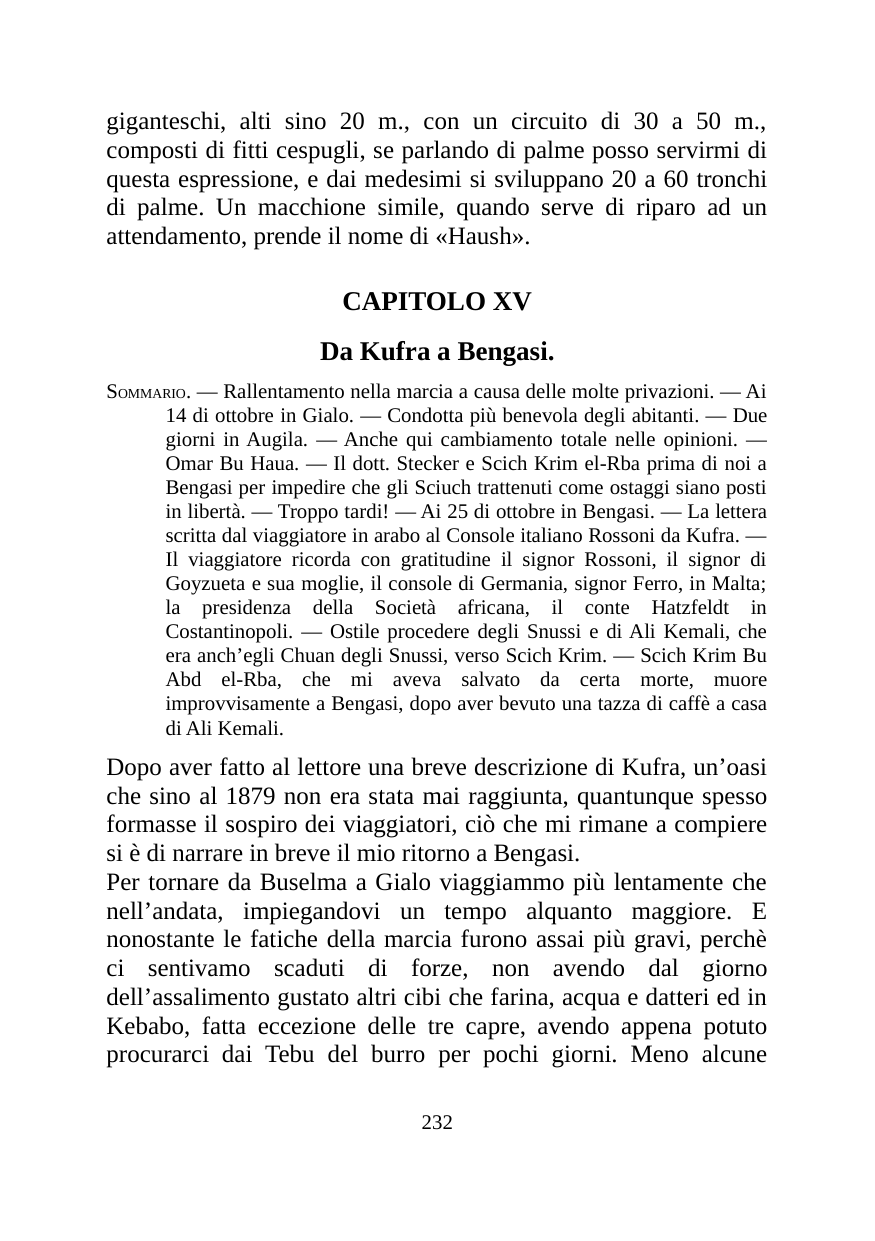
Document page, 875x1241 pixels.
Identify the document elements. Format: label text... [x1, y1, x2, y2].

text Sommario. — Rallentamento nella marcia a causa delle molte privazioni. — Ai 14 di ottobre in Gialo. — Condotta più benevola degli abitanti. — Due giorni in Augila. — Anche qui cambiamento totale nelle opinioni. — Omar Bu Haua. — Il dott. Stecker e Scich Krim el-Rba prima di noi a Bengasi per impedire che gli Sciuch trattenuti come ostaggi siano posti in libertà. — Troppo tardi! — Ai 25 di ottobre in Bengasi. — La lettera scritta dal viaggiatore in arabo al Console italiano Rossoni da Kufra. — Il viaggiatore ricorda con gratitudine il signor Rossoni, il signor di Goyzueta e sua moglie, il console di Germania, signor Ferro, in Malta; la presidenza della Società africana, il conte Hatzfeldt in Costantinopoli. — Ostile procedere degli Snussi e di Ali Kemali, che era anch’egli Chuan degli Snussi, verso Scich Krim. — Scich Krim Bu Abd el-Rba, che mi aveva salvato da certa morte, muore improvvisamente a Bengasi, dopo aver bevuto una tazza di caffè a casa di Ali Kemali. [106, 378, 768, 739]
text Per tornare da Buselma a Gialo viaggiammo più lentamente che nell’andata, impiegandovi un tempo alquanto maggiore. E nonostante le fatiche della marcia furono assai più gravi, perchè ci sentivamo scaduti di forze, non avendo dal giorno dell’assalimento gustato altri cibi che farina, acqua e datteri ed in Kebabo, fatta eccezione delle tre capre, avendo appena potuto procurarci dai Tebu del burro per pochi giorni. Meno alcune [106, 867, 768, 1068]
text Dopo aver fatto al lettore una breve descrizione di Kufra, un’oasi che sino al 1879 non era stata mai raggiunta, quantunque spesso formasse il sospiro dei viaggiatori, ciò che mi rimane a compiere si è di narrare in breve il mio ritorno a Bengasi. [106, 752, 768, 867]
text giganteschi, alti sino 20 m., con un circuito di 30 a 50 m., composti di fitti cespugli, se parlando di palme posso servirmi di questa espressione, e dai medesimi si sviluppano 20 a 60 tronchi di palme. Un macchione simile, quando serve di riparo ad un attendamento, prende il nome di «Haush». [106, 106, 768, 250]
text CAPITOLO XV [106, 285, 768, 316]
text Da Kufra a Bengasi. [106, 335, 768, 366]
